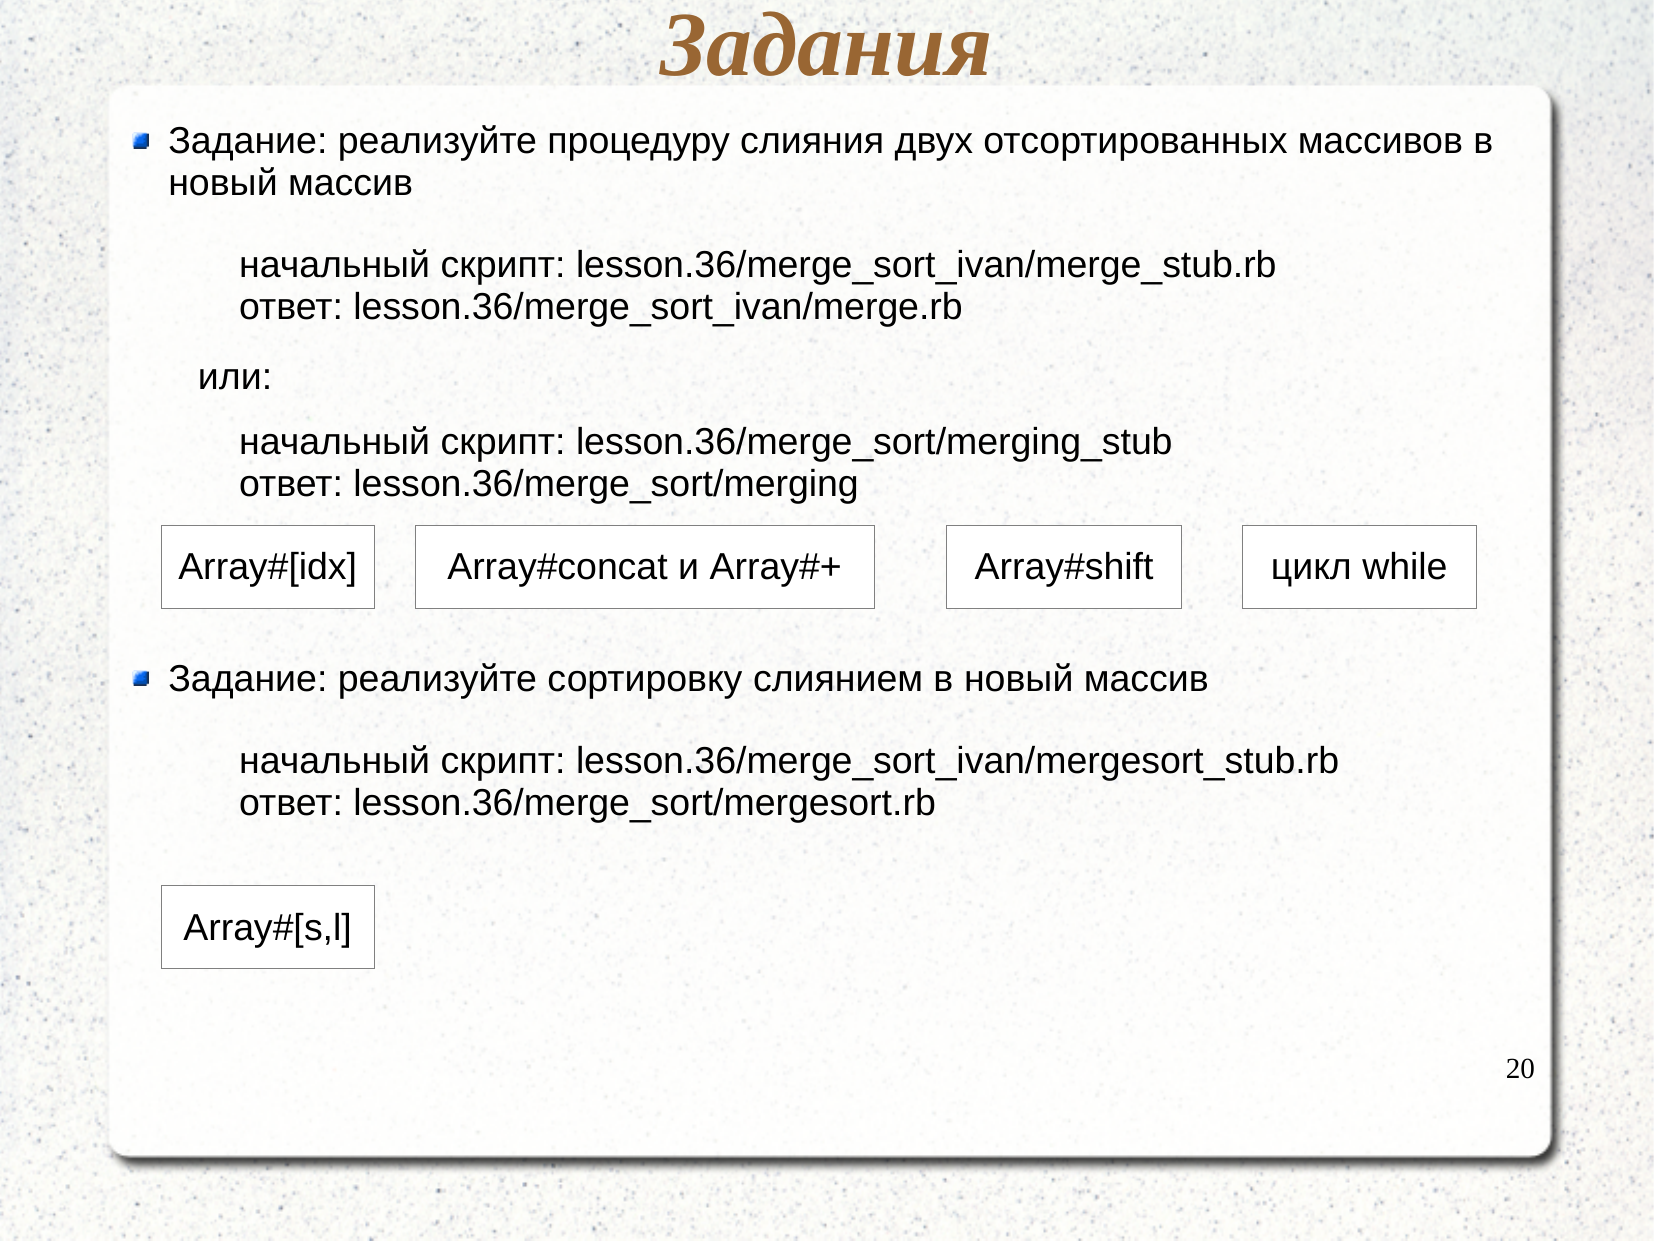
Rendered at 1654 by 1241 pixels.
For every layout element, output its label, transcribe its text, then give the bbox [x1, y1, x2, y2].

text_box Задание: реализуйте сортировку слиянием в новый массив [118, 649, 1524, 707]
text_box начальный скрипт: lesson.36/merge_sort/merging_stub ответ: lesson.36/merge_sort/merging [224, 413, 1189, 513]
text_box Array#shift [946, 525, 1182, 609]
title Задания [11, 0, 1642, 96]
picture [0, 0, 1654, 1241]
text_box цикл while [1242, 525, 1477, 609]
text_box Array#[idx] [161, 525, 375, 609]
text_box начальный скрипт: lesson.36/merge_sort_ivan/mergesort_stub.rb ответ: lesson.36/merge_sort/mergesort.rb [224, 732, 1355, 832]
text_box или: [183, 348, 288, 406]
text_box Задание: реализуйте процедуру слияния двух отсортированных массивов в новый массив [118, 112, 1524, 212]
text_box начальный скрипт: lesson.36/merge_sort_ivan/merge_stub.rb ответ: lesson.36/merge_sort_ivan/merge.rb [224, 236, 1293, 336]
text_box Array#[s,l] [161, 885, 375, 969]
text_box Array#concat и Array#+ [415, 525, 875, 609]
